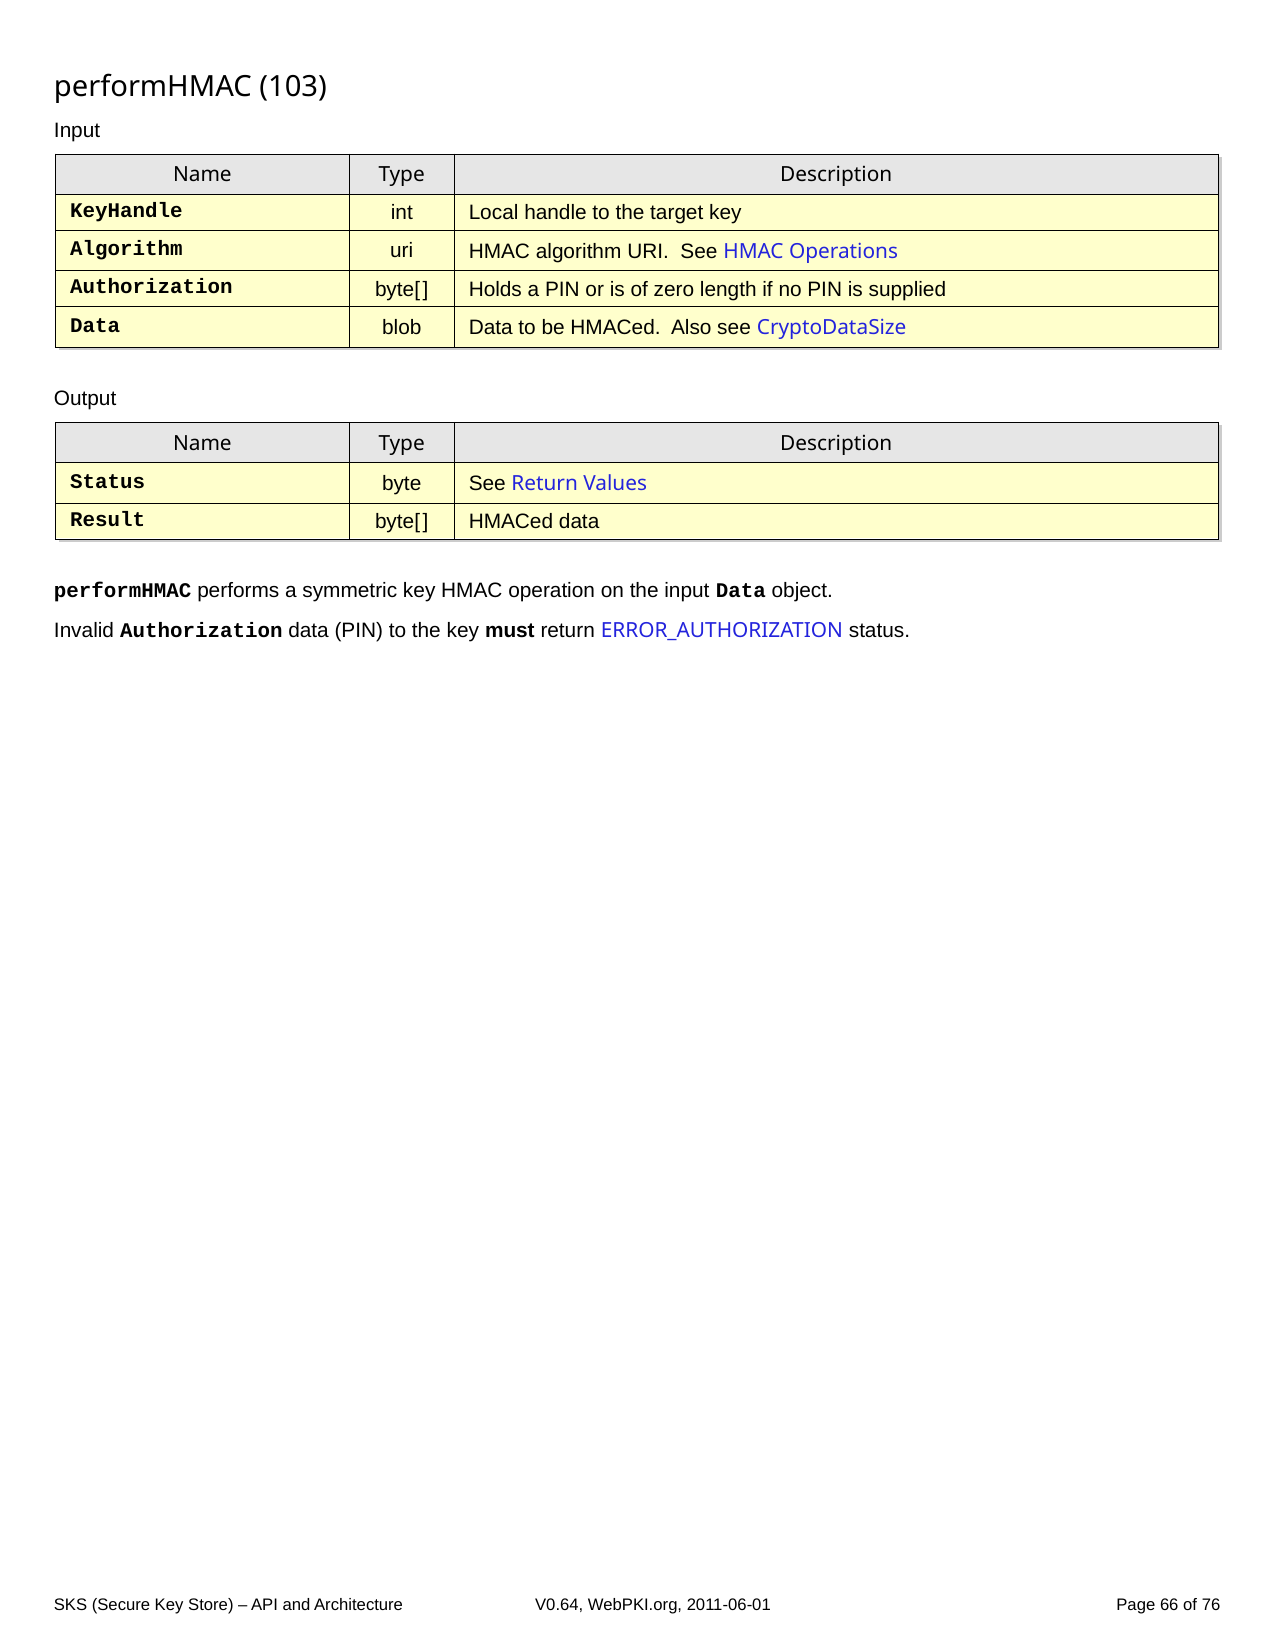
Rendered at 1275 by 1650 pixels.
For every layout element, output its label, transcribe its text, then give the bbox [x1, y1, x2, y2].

table_cell Status [56, 463, 349, 503]
table_cell byte⁮[ ] [350, 504, 454, 538]
table_cell KeyHandle [56, 195, 349, 230]
table_cell Holds a PIN or is of zero length if no PIN is supplied [455, 271, 1218, 306]
table_header Description [455, 155, 1218, 194]
text performHMAC performs a symmetric key HMAC operation on the input Data object. [54, 578, 1221, 604]
text Input [54, 118, 1221, 142]
table_cell Algorithm [56, 231, 349, 270]
table_cell Data to be HMACed. Also see CryptoDataSize [455, 307, 1218, 347]
table_cell HMACed data [455, 504, 1218, 538]
table_cell uri [350, 231, 454, 270]
table_cell Local handle to the target key [455, 195, 1218, 230]
table_cell HMAC algorithm URI. See HMAC Operations ‎ [455, 231, 1218, 270]
table_cell Data [56, 307, 349, 347]
table_cell Authorization [56, 271, 349, 306]
table_header Name [56, 155, 349, 194]
table_header Type [350, 155, 454, 194]
table_cell int [350, 195, 454, 230]
table_header Name [56, 423, 349, 462]
table_header Type [350, 423, 454, 462]
table_cell Result [56, 504, 349, 538]
table_cell blob [350, 307, 454, 347]
table_cell byte⁮[ ] [350, 271, 454, 306]
text Output [54, 386, 1221, 410]
table_cell See Return Values [455, 463, 1218, 503]
table_header Description [455, 423, 1218, 462]
table_cell byte [350, 463, 454, 503]
subtitle performHMAC (103) [54, 66, 1221, 105]
text Invalid Authorization data (PIN) to the key must return ERROR_AUTHORIZATION status. [54, 616, 1221, 644]
